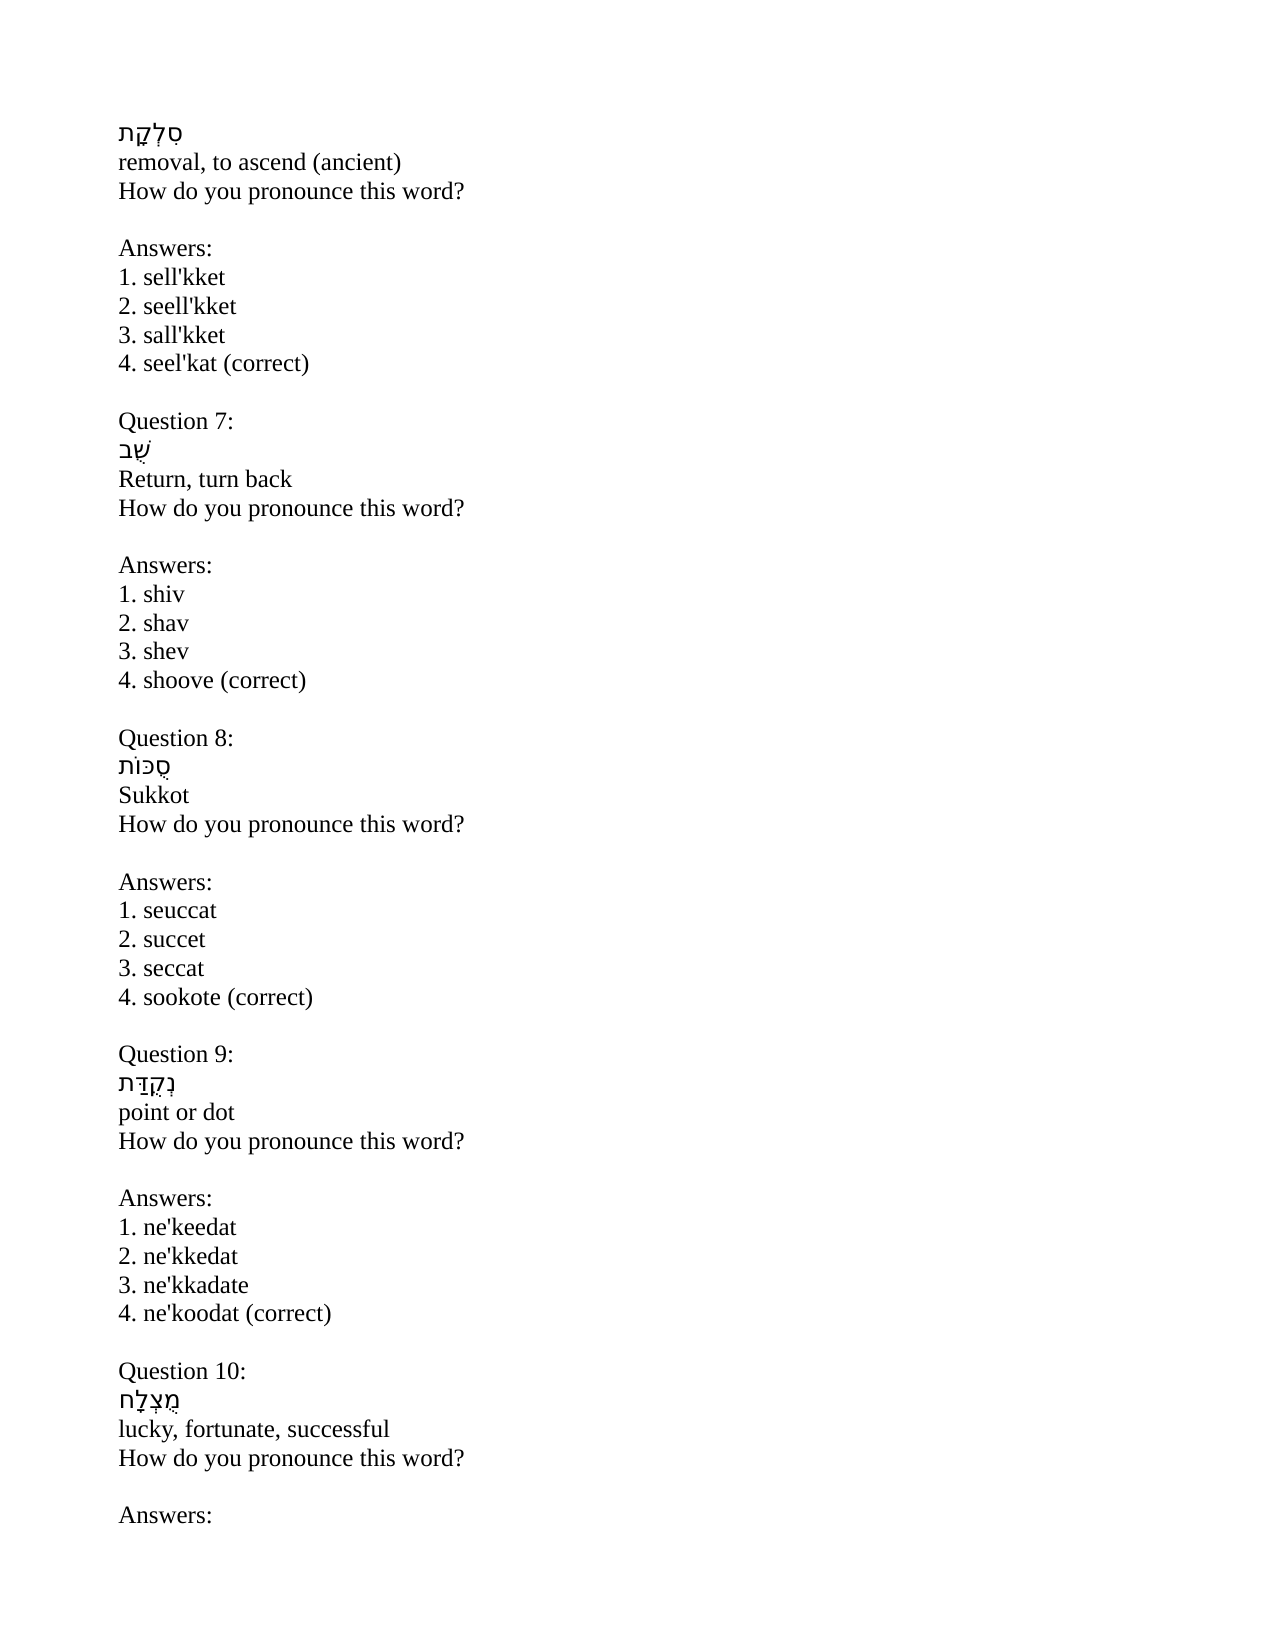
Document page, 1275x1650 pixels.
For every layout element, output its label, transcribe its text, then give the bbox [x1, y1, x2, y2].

text Answers: [118, 233, 1157, 262]
text 1. seuccat [118, 896, 1157, 924]
text 2. seell'kket [118, 291, 1157, 320]
text How do you pronounce this word? [118, 493, 1157, 521]
text Question 9: [118, 1039, 1157, 1068]
text 3. ne'kkadate [118, 1270, 1157, 1298]
text Answers: [118, 1500, 1157, 1529]
text How do you pronounce this word? [118, 176, 1157, 205]
text 2. shav [118, 608, 1157, 636]
text 1. ne'keedat [118, 1212, 1157, 1241]
text 3. shev [118, 636, 1157, 665]
text removal, to ascend (ancient) [118, 147, 1157, 176]
text Answers: [118, 550, 1157, 579]
text 4. ne'koodat (correct) [118, 1298, 1157, 1327]
text 4. seel'kat (correct) [118, 348, 1157, 377]
text 4. shoove (correct) [118, 665, 1157, 694]
text Answers: [118, 1183, 1157, 1212]
text 4. sookote (correct) [118, 982, 1157, 1011]
text סֻכּוֹת [118, 751, 1157, 781]
text שֻׁב [118, 435, 1157, 464]
text Return, turn back [118, 464, 1157, 493]
text lucky, fortunate, successful [118, 1414, 1157, 1443]
text Question 8: [118, 723, 1157, 751]
text How do you pronounce this word? [118, 809, 1157, 838]
text Sukkot [118, 781, 1157, 809]
text point or dot [118, 1097, 1157, 1126]
text How do you pronounce this word? [118, 1126, 1157, 1155]
text Question 10: [118, 1356, 1157, 1385]
text סִלְקָת [118, 118, 1157, 147]
text 2. ne'kkedat [118, 1241, 1157, 1270]
text 3. seccat [118, 953, 1157, 982]
text 3. sall'kket [118, 320, 1157, 348]
text 2. succet [118, 924, 1157, 953]
text 1. shiv [118, 579, 1157, 608]
text 1. sell'kket [118, 262, 1157, 291]
text How do you pronounce this word? [118, 1443, 1157, 1471]
text נְקֻדַּת [118, 1068, 1157, 1097]
text מֻצְלָח [118, 1385, 1157, 1414]
text Question 7: [118, 406, 1157, 435]
text Answers: [118, 867, 1157, 896]
